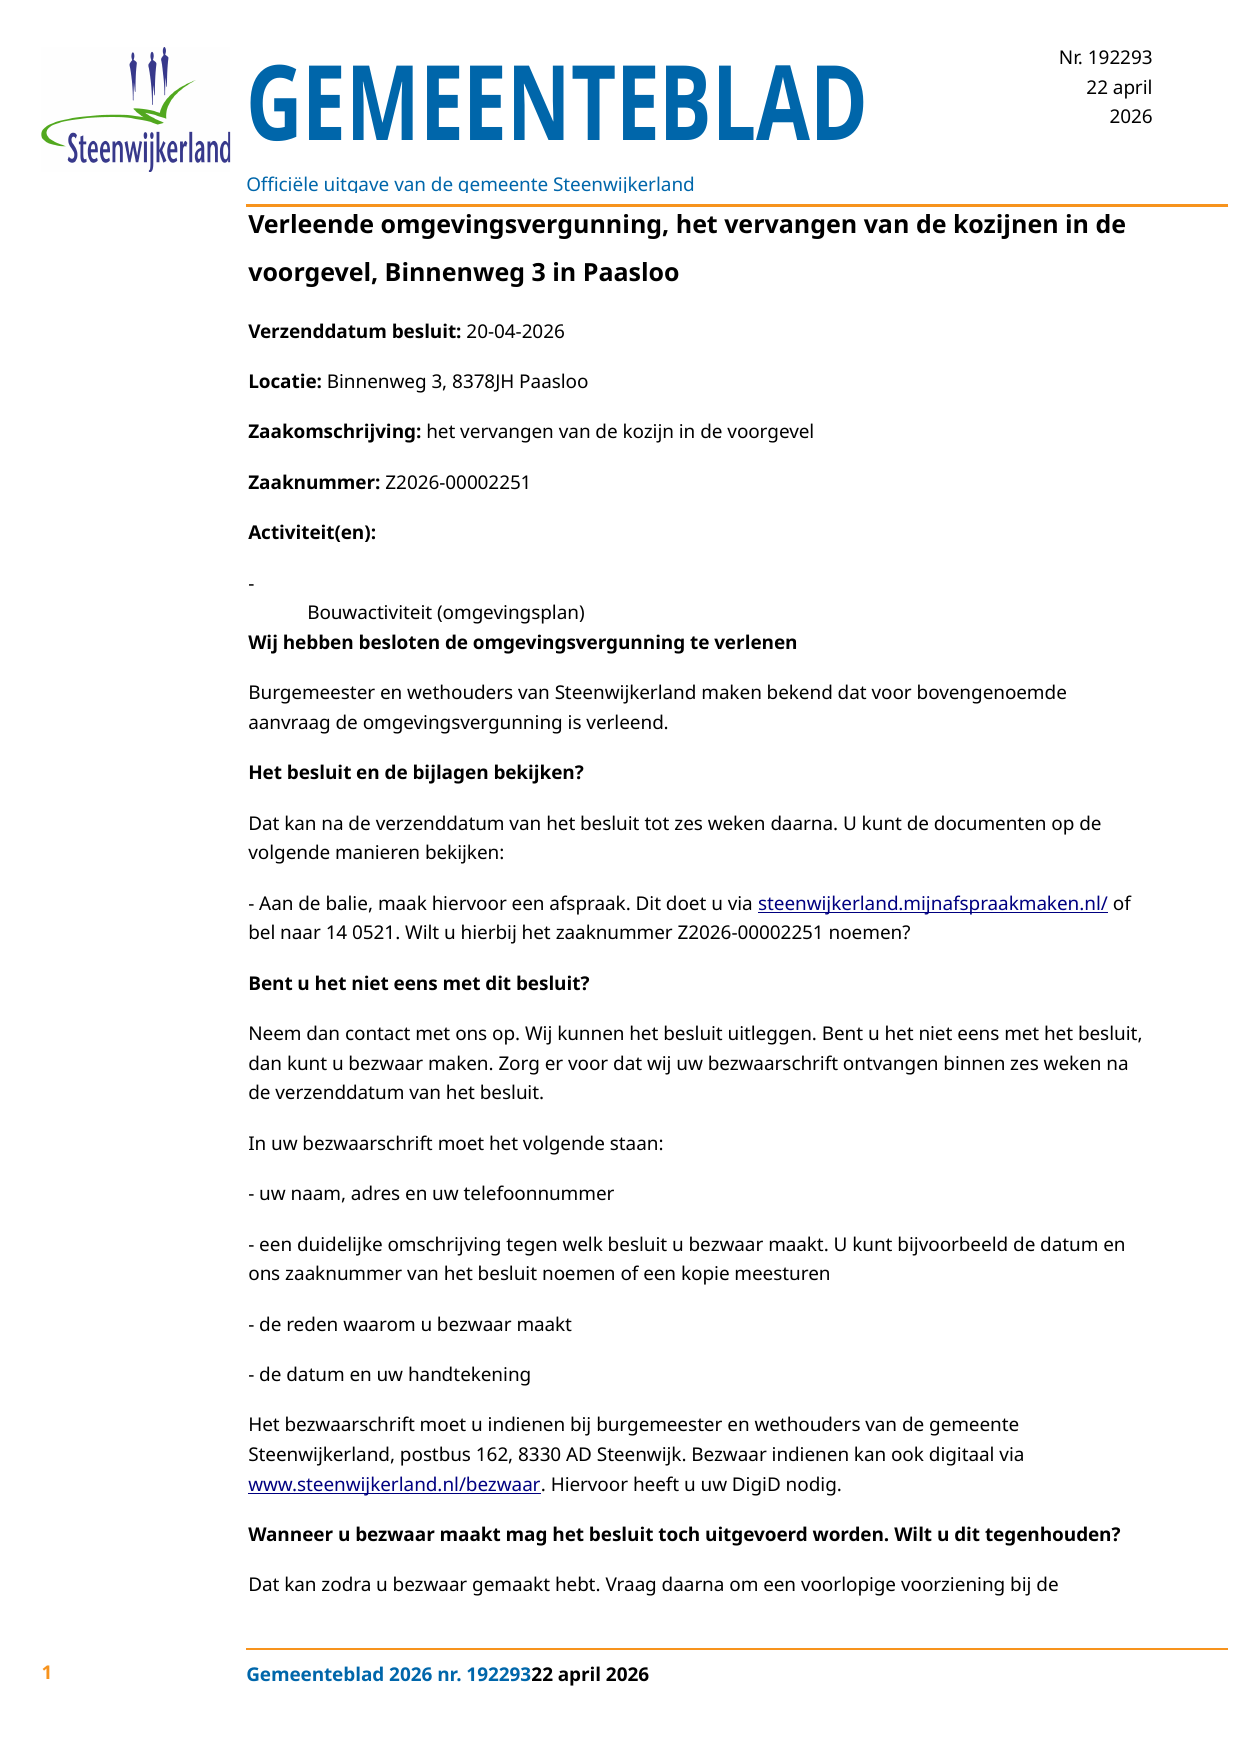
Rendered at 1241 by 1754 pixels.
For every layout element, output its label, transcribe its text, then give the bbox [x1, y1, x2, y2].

text - Aan de balie, maak hiervoor een afspraak. Dit doet u via steenwijkerland.mijnafspraakmaken.nl/ of bel naar 14 0521. Wilt u hierbij het zaaknummer Z2026-00002251 noemen? [248, 890, 1152, 945]
text Verleende omgevingsvergunning, het vervangen van de kozijnen in de voorgevel, Binnenweg 3 in Paasloo [248, 207, 1152, 288]
text - de reden waarom u bezwaar maakt [248, 1311, 1152, 1337]
text Dat kan zodra u bezwaar gemaakt hebt. Vraag daarna om een voorlopige voorziening bij de [248, 1572, 1152, 1597]
text Dat kan na de verzenddatum van het besluit tot zes weken daarna. U kunt de documenten op de volgende manieren bekijken: [248, 810, 1152, 865]
text Het besluit en de bijlagen bekijken? [248, 759, 1152, 785]
list Bouwactiviteit (omgevingsplan) [248, 599, 1152, 625]
text Zaaknummer: Z2026-00002251 [248, 469, 1152, 495]
text Burgemeester en wethouders van Steenwijkerland maken bekend dat voor bovengenoemde aanvraag de omgevingsvergunning is verleend. [248, 679, 1152, 735]
text Zaakomschrijving: het vervangen van de kozijn in de voorgevel [248, 419, 1152, 444]
text - uw naam, adres en uw telefoonnummer [248, 1180, 1152, 1206]
text In uw bezwaarschrift moet het volgende staan: [248, 1130, 1152, 1156]
text Wij hebben besloten de omgevingsvergunning te verlenen [248, 629, 1152, 655]
text - een duidelijke omschrijving tegen welk besluit u bezwaar maakt. U kunt bijvoorbeeld de datum en ons zaaknummer van het besluit noemen of een kopie meesturen [248, 1231, 1152, 1286]
text Verzenddatum besluit: 20-04-2026 [248, 318, 1152, 344]
text Bent u het niet eens met dit besluit? [248, 970, 1152, 996]
text Activiteit(en): [248, 519, 1152, 545]
text Het bezwaarschrift moet u indienen bij burgemeester en wethouders van de gemeente Steenwijkerland, postbus 162, 8330 AD Steenwijk. Bezwaar indienen kan ook digitaal via www.steenwijkerland.nl/bezwaar. Hiervoor heeft u uw DigiD nodig. [248, 1412, 1152, 1497]
text - de datum en uw handtekening [248, 1361, 1152, 1387]
text Neem dan contact met ons op. Wij kunnen het besluit uitleggen. Bent u het niet eens met het besluit, dan kunt u bezwaar maken. Zorg er voor dat wij uw bezwaarschrift ontvangen binnen zes weken na de verzenddatum van het besluit. [248, 1020, 1152, 1105]
picture [41, 47, 231, 172]
text Wanneer u bezwaar maakt mag het besluit toch uitgevoerd worden. Wilt u dit tegenhouden? [248, 1521, 1152, 1547]
text Locatie: Binnenweg 3, 8378JH Paasloo [248, 368, 1152, 394]
